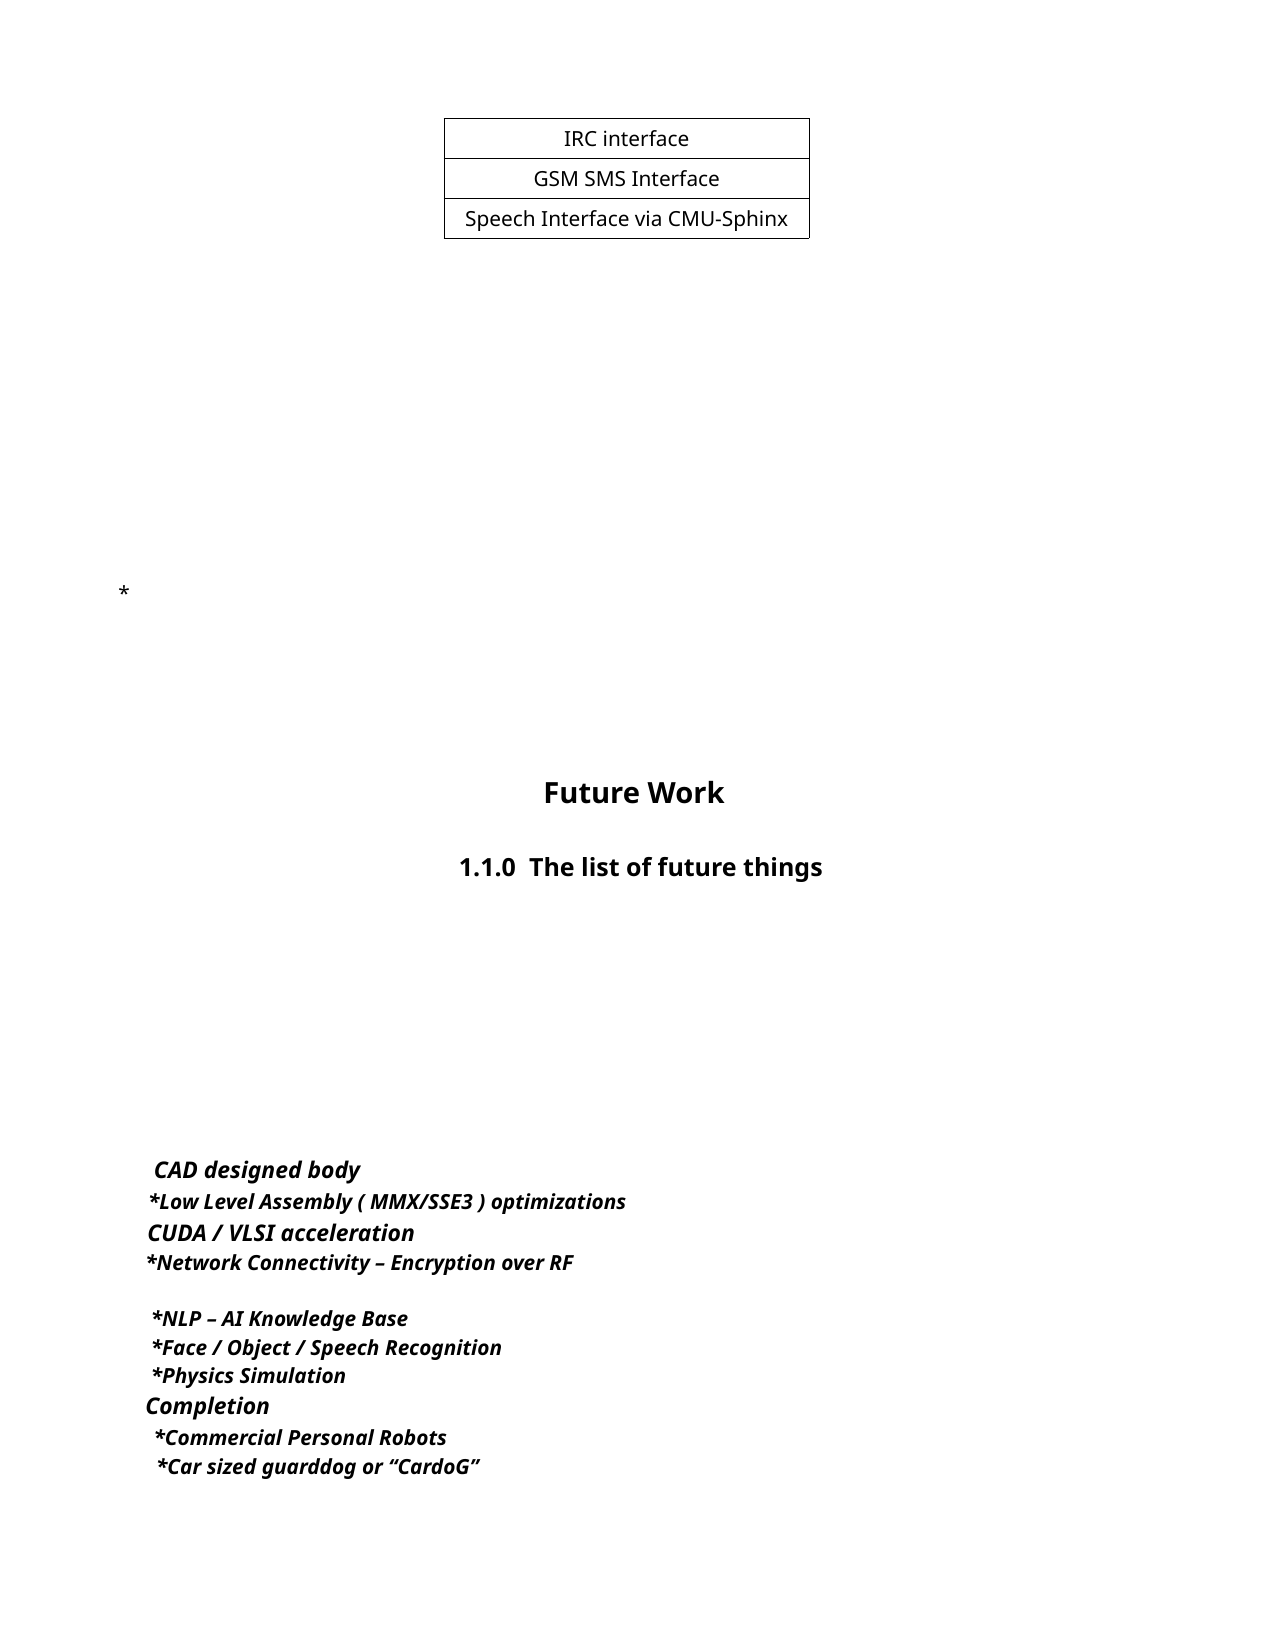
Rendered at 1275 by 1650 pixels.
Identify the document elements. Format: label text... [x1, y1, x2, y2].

text *Physics Simulation [118, 1361, 1157, 1390]
text CAD designed body [118, 1154, 1157, 1185]
text *Face / Object / Speech Recognition [118, 1333, 1157, 1361]
table_cell GSM SMS Interface [445, 159, 809, 198]
text * [118, 579, 1157, 608]
text CUDA / VLSI acceleration [118, 1216, 1157, 1248]
text *Car sized guarddog or “CardoG” [118, 1452, 1157, 1481]
text Completion [118, 1390, 1157, 1421]
text *NLP – AI Knowledge Base [118, 1304, 1157, 1333]
text Future Work [118, 773, 1157, 812]
table_cell Speech Interface via CMU-Sphinx [445, 199, 809, 238]
text *Commercial Personal Robots [118, 1421, 1157, 1452]
text *Low Level Assembly ( MMX/SSE3 ) optimizations [118, 1185, 1157, 1216]
table_cell IRC interface [445, 119, 809, 158]
text 1.1.0 The list of future things [118, 849, 1157, 883]
text *Network Connectivity – Encryption over RF [118, 1248, 1157, 1276]
